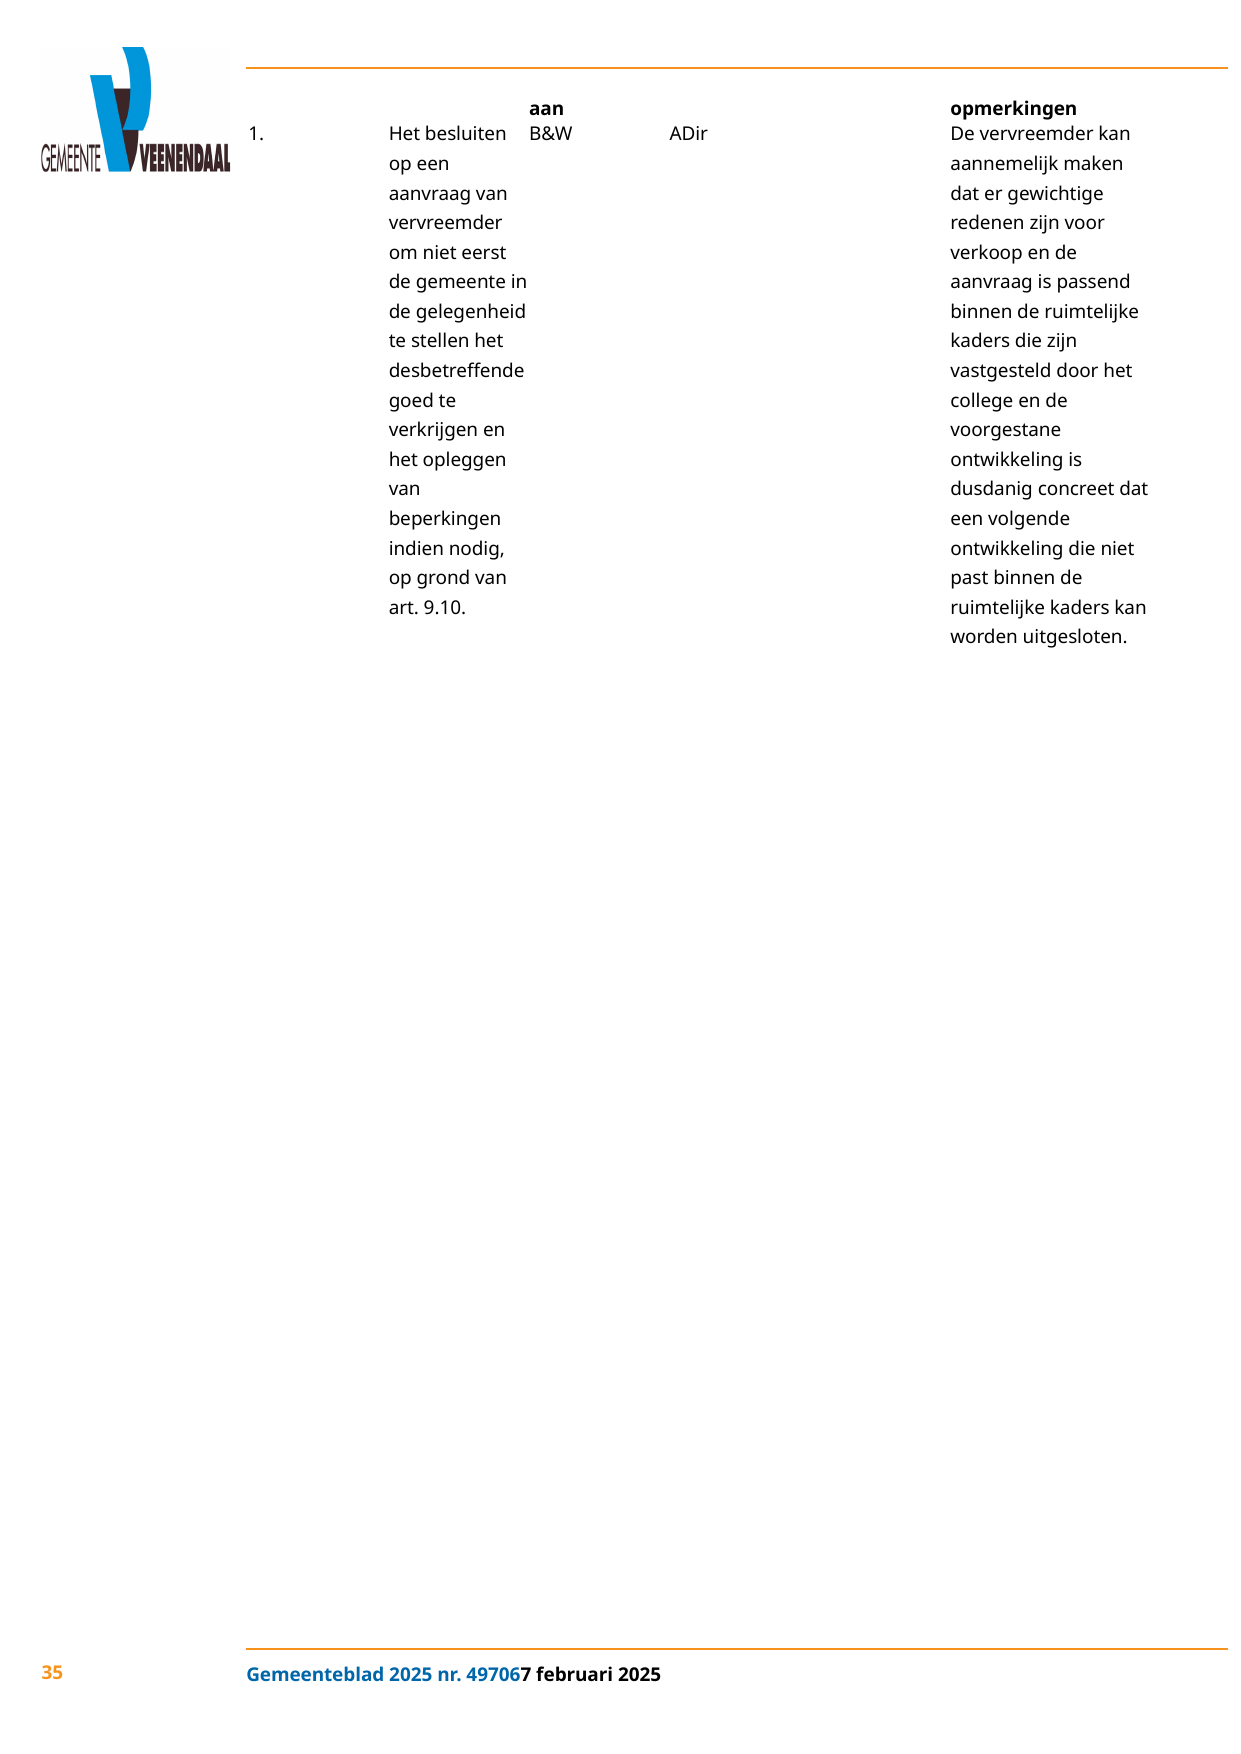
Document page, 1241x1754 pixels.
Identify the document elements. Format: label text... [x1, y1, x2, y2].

table_cell ADir [669, 121, 810, 649]
table_header [248, 95, 388, 121]
table_cell De vervreemder kan aannemelijk maken dat er gewichtige redenen zijn voor verkoop en de aanvraag is passend binnen de ruimtelijke kaders die zijn vastgesteld door het college en de voorgestane ontwikkeling is dusdanig concreet dat een volgende ontwikkeling die niet past binnen de ruimtelijke kaders kan worden uitgesloten. [950, 121, 1152, 649]
table_header [389, 95, 529, 121]
table_cell [810, 121, 950, 649]
table_header opmerkingen [950, 95, 1152, 121]
table_header [810, 95, 950, 121]
table_cell 1. [248, 121, 388, 649]
picture [123, 47, 231, 172]
table_header aan [529, 95, 669, 121]
picture [41, 47, 130, 172]
table_cell Het besluiten op een aanvraag van vervreemder om niet eerst de gemeente in de gelegenheid te stellen het desbetreffende goed te verkrijgen en het opleggen van beperkingen indien nodig, op grond van art. 9.10. [389, 121, 529, 649]
table_cell B&W [529, 121, 669, 649]
table_header [669, 95, 810, 121]
